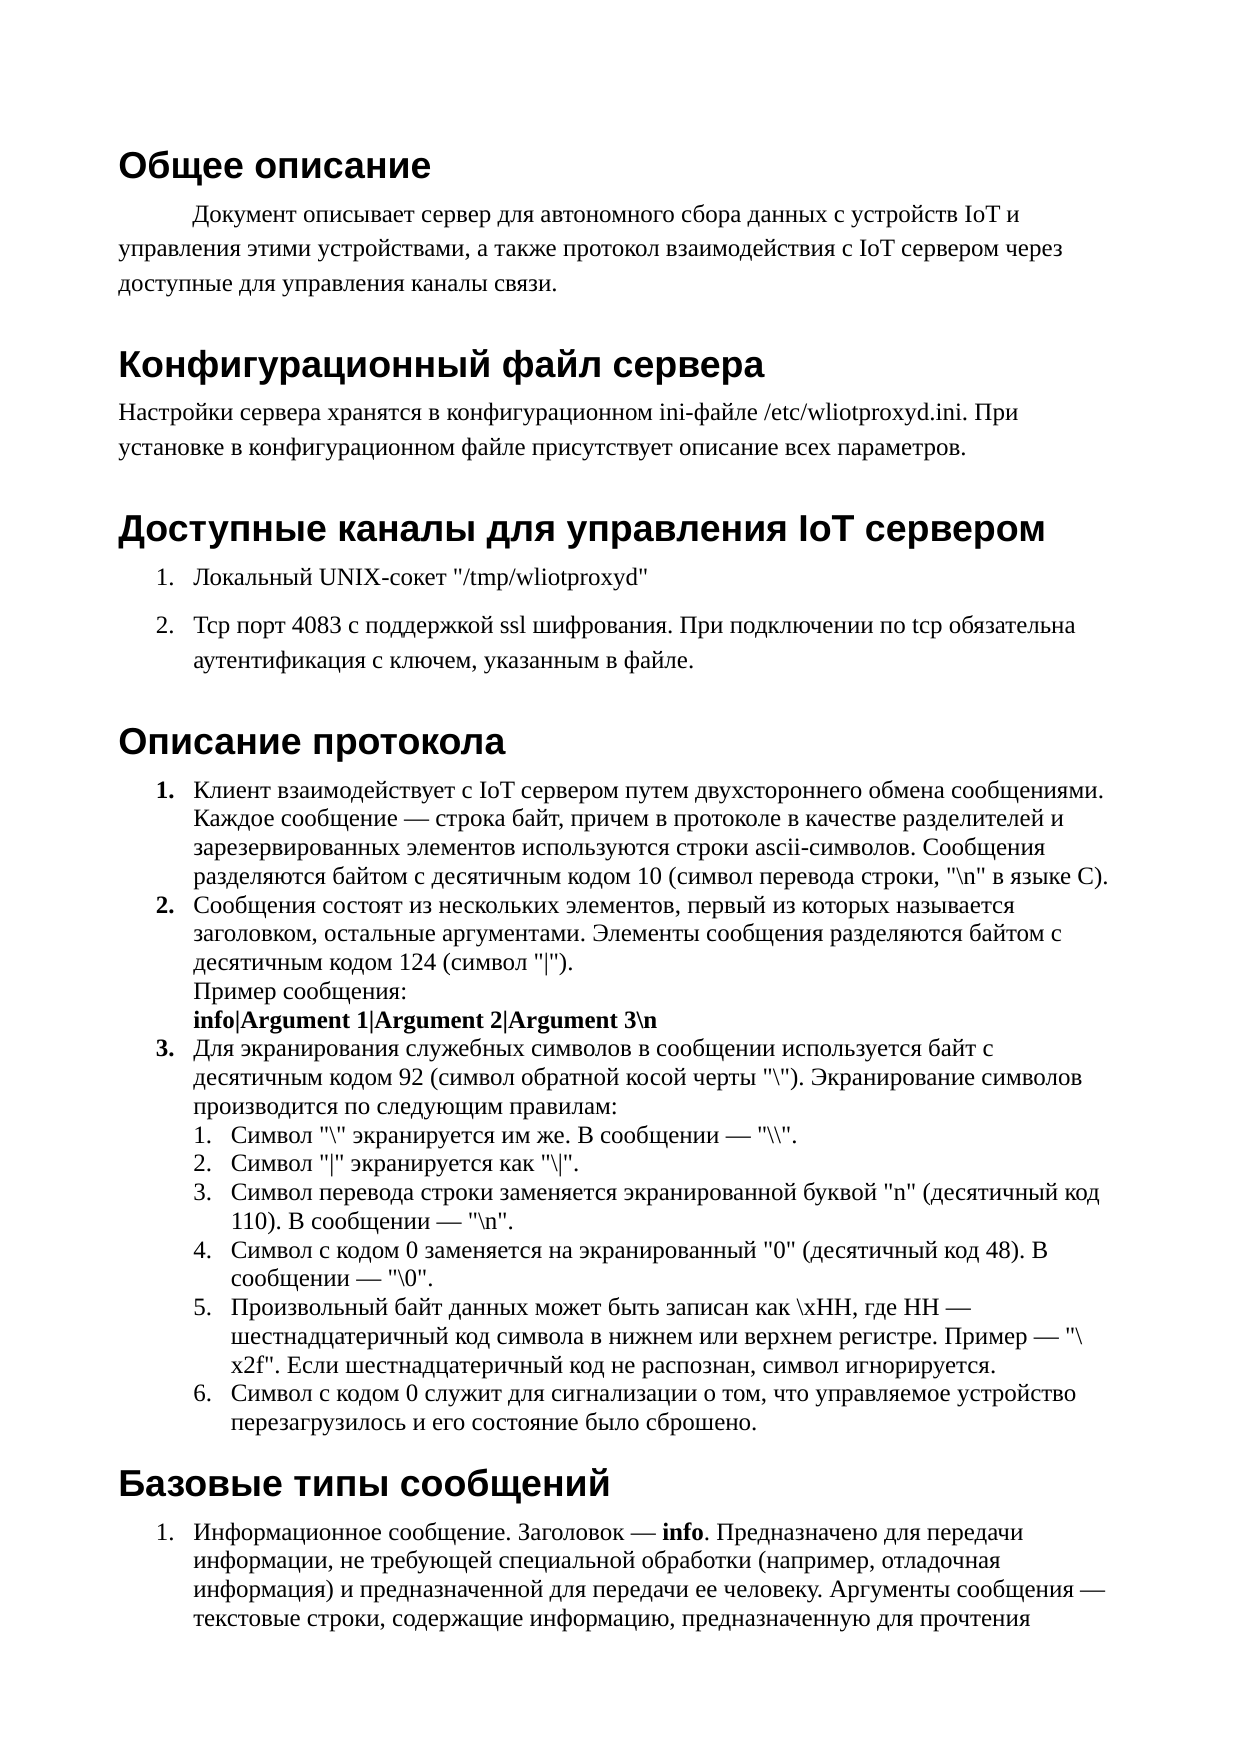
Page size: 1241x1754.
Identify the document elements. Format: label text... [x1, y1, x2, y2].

list Сообщения состоят из нескольких элементов, первый из которых называется заголовком, остальные аргументами. Элементы сообщения разделяются байтом с десятичным кодом 124 (символ "|"). Пример сообщения: info|Argument 1|Argument 2|Argument 3\n [156, 890, 1122, 1033]
list Символ с кодом 0 служит для сигнализации о том, что управляемое устройство перезагрузилось и его состояние было сброшено. [193, 1378, 1122, 1436]
list Информационное сообщение. Заголовок — info. Предназначено для передачи информации, не требующей специальной обработки (например, отладочная информация) и предназначенной для передачи ее человеку. Аргументы сообщения — текстовые строки, содержащие информацию, предназначенную для прочтения [156, 1517, 1122, 1632]
list Локальный UNIX-сокет "/tmp/wliotproxyd" [156, 562, 1122, 590]
subtitle Конфигурационный файл сервера [118, 342, 1122, 385]
list Символ "\" экранируется им же. В сообщении — "\\". [193, 1120, 1122, 1148]
subtitle Базовые типы сообщений [118, 1461, 1122, 1504]
list Символ "|" экранируется как "\|". [193, 1148, 1122, 1177]
subtitle Доступные каналы для управления IoT сервером [118, 506, 1122, 549]
list Символ перевода строки заменяется экранированной буквой "n" (десятичный код 110). В сообщении — "\n". [193, 1177, 1122, 1235]
subtitle Общее описание [118, 143, 1122, 186]
text Настройки сервера хранятся в конфигурационном ini-файле /etc/wliotproxyd.ini. При установке в конфигурационном файле присутствует описание всех параметров. [118, 397, 1122, 461]
list Tcp порт 4083 с поддержкой ssl шифрования. При подключении по tcp обязательна аутентификация с ключем, указанным в файле. [156, 611, 1122, 674]
text Документ описывает сервер для автономного сбора данных с устройств IoT и управления этими устройствами, а также протокол взаимодействия с IoT сервером через доступные для управления каналы связи. [118, 199, 1122, 296]
list Произвольный байт данных может быть записан как \xHH, где HH — шестнадцатеричный код символа в нижнем или верхнем регистре. Пример — "\x2f". Если шестнадцатеричный код не распознан, символ игнорируется. [193, 1292, 1122, 1378]
list Символ с кодом 0 заменяется на экранированный "0" (десятичный код 48). В сообщении — "\0". [193, 1235, 1122, 1292]
list Клиент взаимодействует с IoT сервером путем двухстороннего обмена сообщениями. Каждое сообщение — строка байт, причем в протоколе в качестве разделителей и зарезервированных элементов используются строки ascii-символов. Сообщения разделяются байтом с десятичным кодом 10 (символ перевода строки, "\n" в языке С). [156, 775, 1122, 890]
subtitle Описание протокола [118, 719, 1122, 762]
list Для экранирования служебных символов в сообщении используется байт с десятичным кодом 92 (символ обратной косой черты "\"). Экранирование символов производится по следующим правилам: [156, 1033, 1122, 1120]
